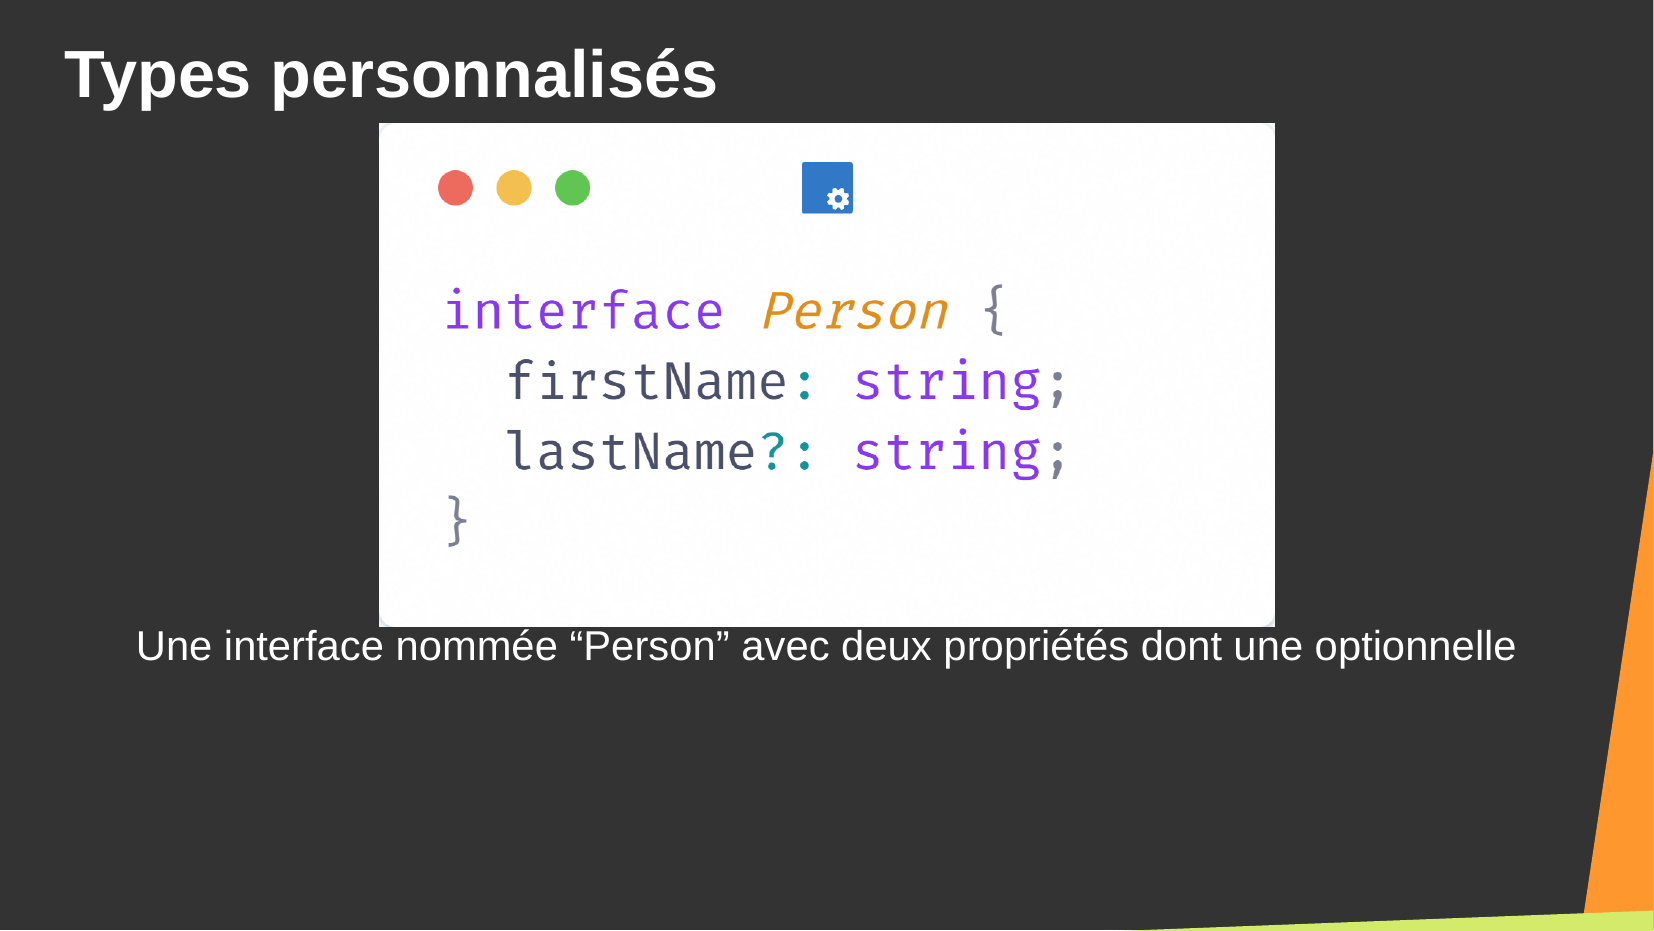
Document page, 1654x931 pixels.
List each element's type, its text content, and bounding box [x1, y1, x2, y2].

title Types personnalisés [64, 37, 1583, 119]
picture [379, 123, 1275, 615]
text_box Une interface nommée “Person” avec deux propriétés dont une optionnelle [85, 615, 1568, 686]
text_box [1118, 446, 1654, 931]
